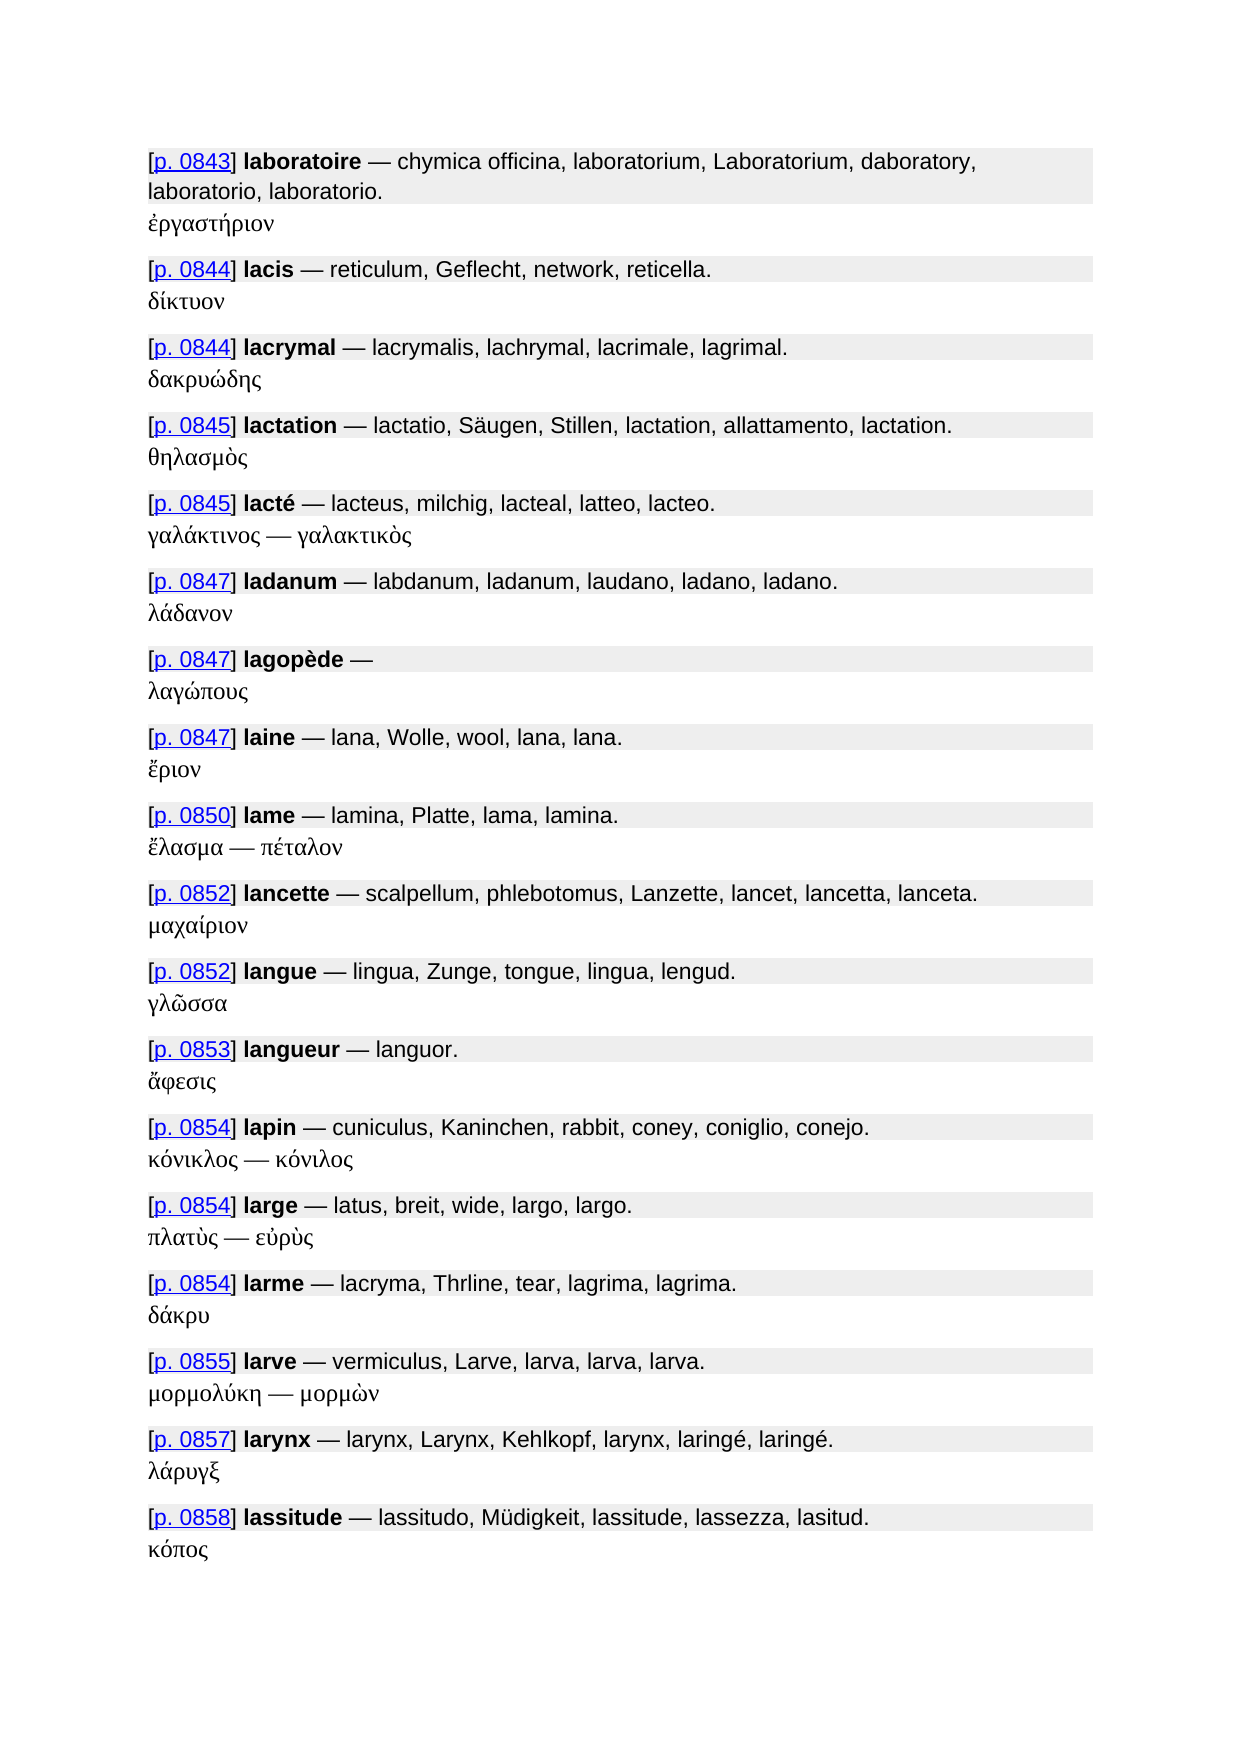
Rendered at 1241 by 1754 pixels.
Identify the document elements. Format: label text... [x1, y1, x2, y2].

text [p. 0858] lassitude — lassitudo, Müdigkeit, lassitude, lassezza, lasitud. [148, 1504, 1093, 1531]
text λάδανον [148, 598, 1093, 627]
text [p. 0844] lacrymal — lacrymalis, lachrymal, lacrimale, lagrimal. [148, 334, 1093, 360]
text κόπος [148, 1534, 1093, 1563]
text ἔριον [148, 754, 1093, 783]
text [p. 0847] ladanum — labdanum, ladanum, laudano, ladano, ladano. [148, 568, 1093, 594]
text λαγώπους [148, 676, 1093, 705]
text [p. 0844] lacis — reticulum, Geflecht, network, reticella. [148, 256, 1093, 282]
text θηλασμὸς [148, 442, 1093, 471]
text [p. 0850] lame — lamina, Platte, lama, lamina. [148, 802, 1093, 828]
text [p. 0854] large — latus, breit, wide, largo, largo. [148, 1192, 1093, 1218]
text ἐργαστήριον [148, 208, 1093, 237]
text δακρυώδης [148, 364, 1093, 393]
text [p. 0852] lancette — scalpellum, phlebotomus, Lanzette, lancet, lancetta, lanceta. [148, 880, 1093, 906]
text [p. 0843] laboratoire — chymica officina, laboratorium, Laboratorium, daboratory, laboratorio, laboratorio. [148, 148, 1093, 204]
text γαλάκτινος — γαλακτικὸς [148, 520, 1093, 549]
text πλατὺς — εὐρὺς [148, 1222, 1093, 1251]
text μαχαίριον [148, 910, 1093, 939]
text [p. 0845] lacté — lacteus, milchig, lacteal, latteo, lacteo. [148, 490, 1093, 516]
text μορμολύκη — μορμὼν [148, 1378, 1093, 1407]
text δίκτυον [148, 286, 1093, 315]
text [p. 0857] larynx — larynx, Larynx, Kehlkopf, larynx, laringé, laringé. [148, 1426, 1093, 1452]
text [p. 0854] lapin — cuniculus, Kaninchen, rabbit, coney, coniglio, conejo. [148, 1114, 1093, 1140]
text γλῶσσα [148, 988, 1093, 1017]
text [p. 0847] lagopède — [148, 646, 1093, 672]
text ἄφεσις [148, 1066, 1093, 1095]
text [p. 0855] larve — vermiculus, Larve, larva, larva, larva. [148, 1348, 1093, 1374]
text κόνικλος — κόνιλος [148, 1144, 1093, 1173]
text [p. 0854] larme — lacryma, Thrline, tear, lagrima, lagrima. [148, 1270, 1093, 1296]
text δάκρυ [148, 1300, 1093, 1329]
text [p. 0852] langue — lingua, Zunge, tongue, lingua, lengud. [148, 958, 1093, 984]
text [p. 0847] laine — lana, Wolle, wool, lana, lana. [148, 724, 1093, 750]
text [p. 0845] lactation — lactatio, Säugen, Stillen, lactation, allattamento, lactation. [148, 412, 1093, 438]
text ἔλασμα — πέταλον [148, 832, 1093, 861]
text [p. 0853] langueur — languor. [148, 1036, 1093, 1062]
text λάρυγξ [148, 1456, 1093, 1485]
